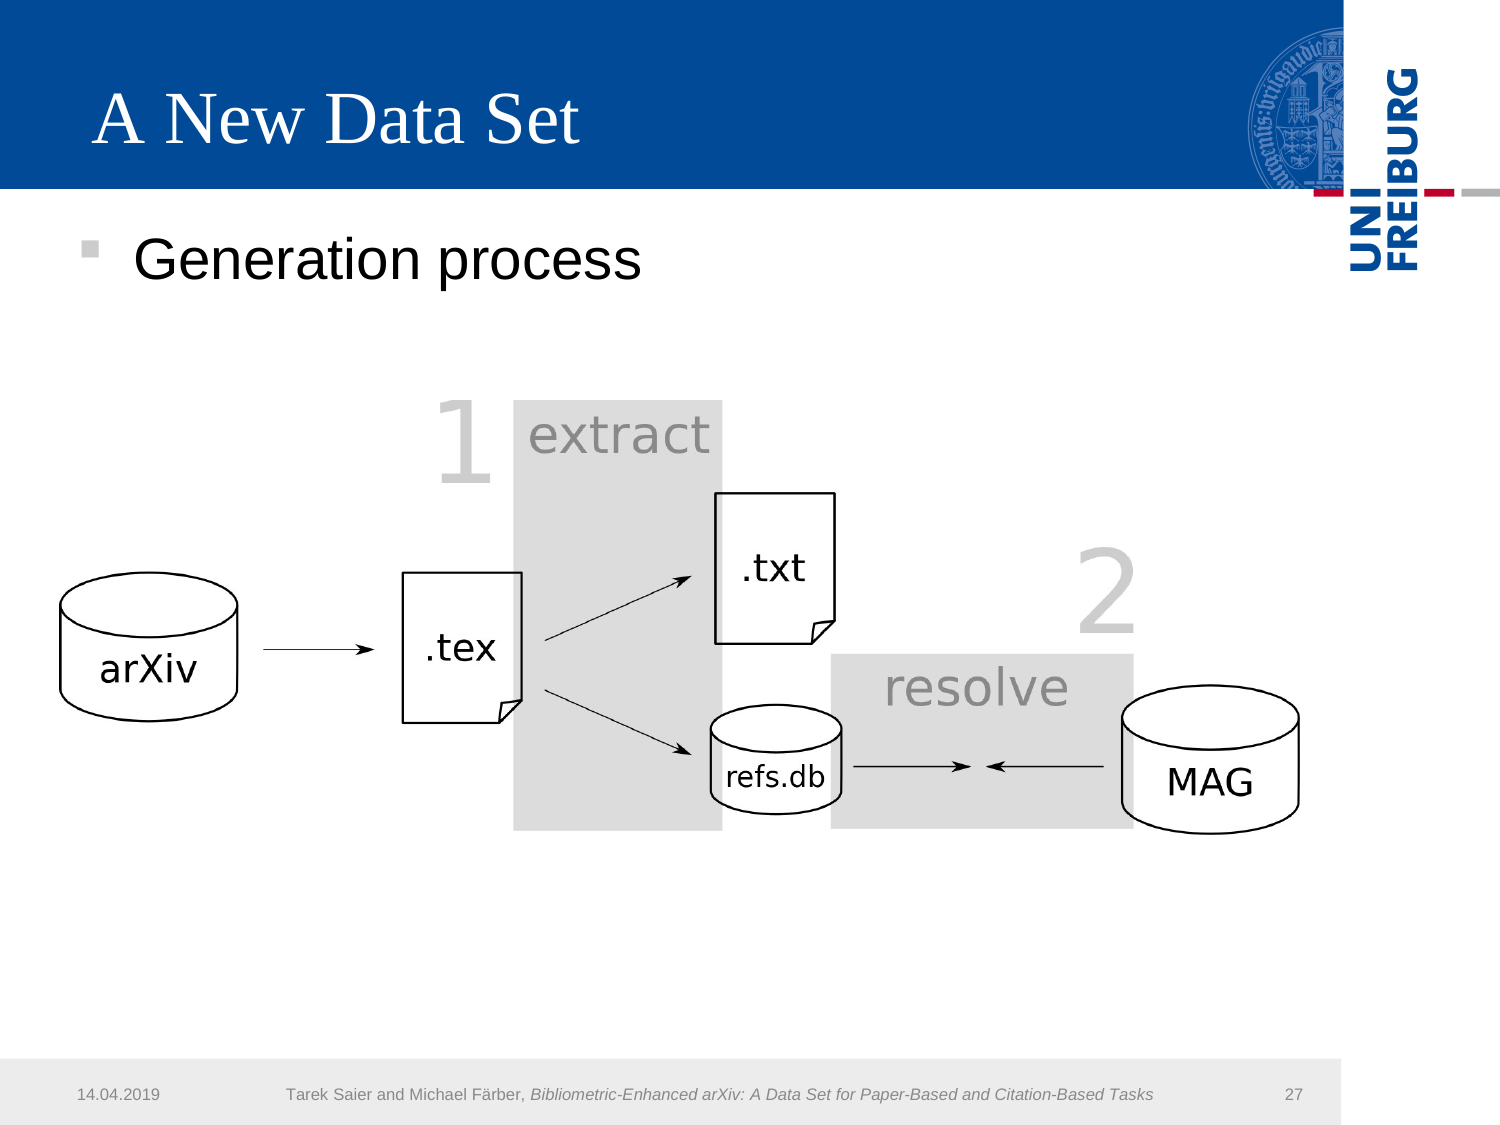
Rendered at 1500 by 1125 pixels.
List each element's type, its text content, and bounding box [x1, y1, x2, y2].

list Generation process [76, 221, 1341, 1009]
title A New Data Set [76, 49, 1235, 178]
picture [0, 0, 1500, 271]
picture [59, 400, 76, 835]
